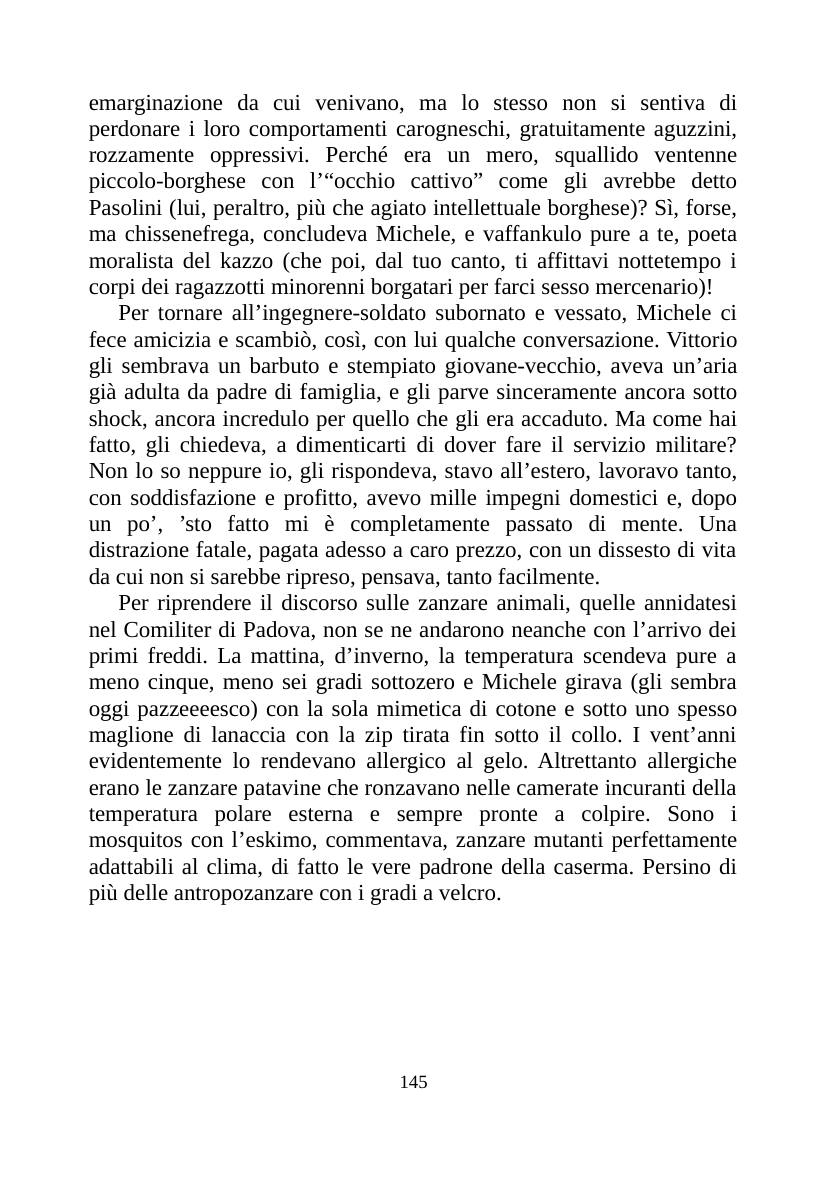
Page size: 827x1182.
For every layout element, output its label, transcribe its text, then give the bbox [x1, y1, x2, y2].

text emarginazione da cui venivano, ma lo stesso non si sentiva di perdonare i loro comportamenti carogneschi, gratuitamente aguzzini, rozzamente oppressivi. Perché era un mero, squallido ventenne piccolo-borghese con l’“occhio cattivo” come gli avrebbe detto Pasolini (lui, peraltro, più che agiato intellettuale borghese)? Sì, forse, ma chissenefrega, concludeva Michele, e vaffankulo pure a te, poeta moralista del kazzo (che poi, dal tuo canto, ti affittavi nottetempo i corpi dei ragazzotti minorenni borgatari per farci sesso mercenario)! [88, 88, 738, 299]
text Per tornare all’ingegnere-soldato subornato e vessato, Michele ci fece amicizia e scambiò, così, con lui qualche conversazione. Vittorio gli sembrava un barbuto e stempiato giovane-vecchio, aveva un’aria già adulta da padre di famiglia, e gli parve sinceramente ancora sotto shock, ancora incredulo per quello che gli era accaduto. Ma come hai fatto, gli chiedeva, a dimenticarti di dover fare il servizio militare? Non lo so neppure io, gli rispondeva, stavo all’estero, lavoravo tanto, con soddisfazione e profitto, avevo mille impegni domestici e, dopo un po’, ’sto fatto mi è completamente passato di mente. Una distrazione fatale, pagata adesso a caro prezzo, con un dissesto di vita da cui non si sarebbe ripreso, pensava, tanto facilmente. [88, 299, 738, 589]
text Per riprendere il discorso sulle zanzare animali, quelle annidatesi nel Comiliter di Padova, non se ne andarono neanche con l’arrivo dei primi freddi. La mattina, d’inverno, la temperatura scendeva pure a meno cinque, meno sei gradi sottozero e Michele girava (gli sembra oggi pazzeeeesco) con la sola mimetica di cotone e sotto uno spesso maglione di lanaccia con la zip tirata fin sotto il collo. I vent’anni evidentemente lo rendevano allergico al gelo. Altrettanto allergiche erano le zanzare patavine che ronzavano nelle camerate incuranti della temperatura polare esterna e sempre pronte a colpire. Sono i mosquitos con l’eskimo, commentava, zanzare mutanti perfettamente adattabili al clima, di fatto le vere padrone della caserma. Persino di più delle antropozanzare con i gradi a velcro. [88, 589, 738, 906]
